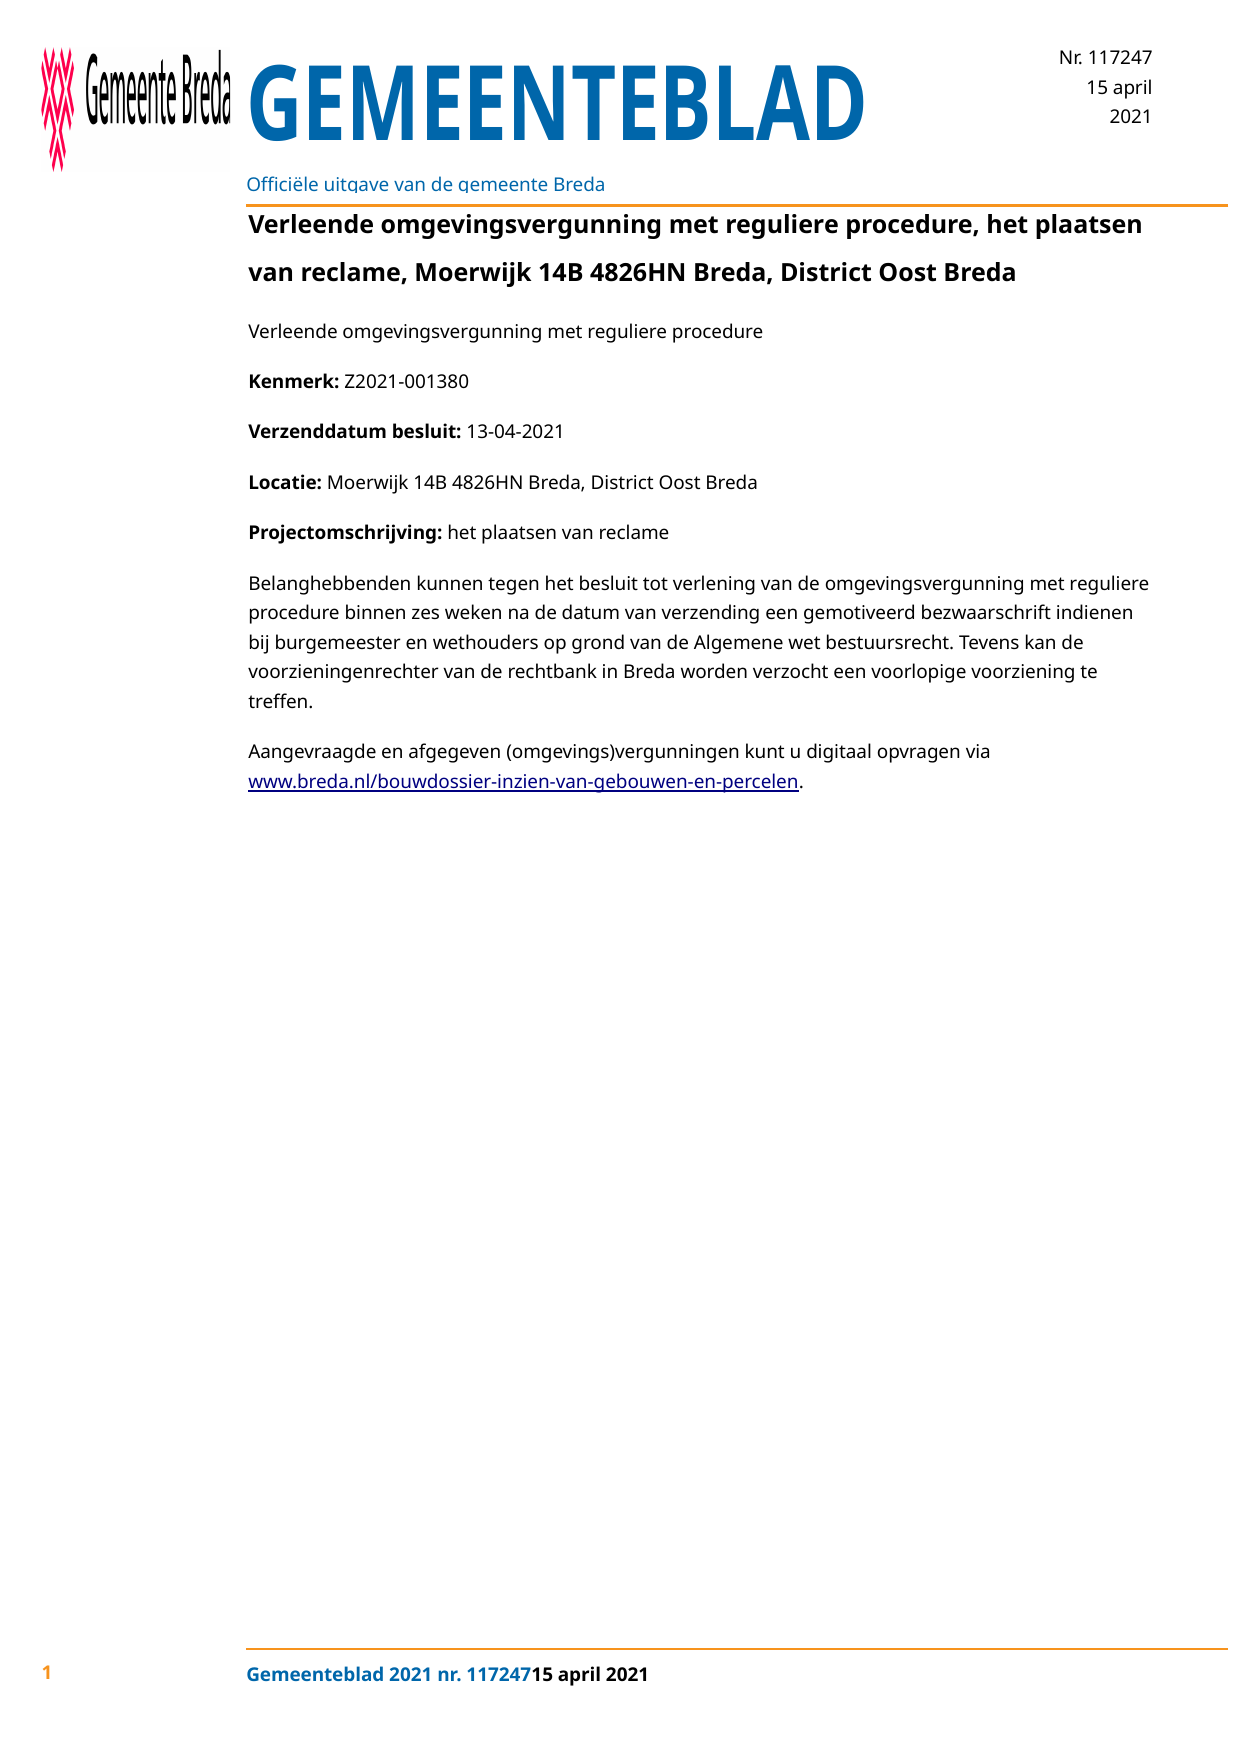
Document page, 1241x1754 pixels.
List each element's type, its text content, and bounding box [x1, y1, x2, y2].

text Verleende omgevingsvergunning met reguliere procedure, het plaatsen van reclame, Moerwijk 14B 4826HN Breda, District Oost Breda [248, 207, 1152, 288]
text Projectomschrijving: het plaatsen van reclame [248, 519, 1152, 545]
text Kenmerk: Z2021-001380 [248, 368, 1152, 394]
text Locatie: Moerwijk 14B 4826HN Breda, District Oost Breda [248, 469, 1152, 495]
picture [41, 47, 231, 172]
text Verleende omgevingsvergunning met reguliere procedure [248, 318, 1152, 344]
text Belanghebbenden kunnen tegen het besluit tot verlening van de omgevingsvergunning met reguliere procedure binnen zes weken na de datum van verzending een gemotiveerd bezwaarschrift indienen bij burgemeester en wethouders op grond van de Algemene wet bestuursrecht. Tevens kan de voorzieningenrechter van de rechtbank in Breda worden verzocht een voorlopige voorziening te treffen. [248, 570, 1152, 714]
text Aangevraagde en afgegeven (omgevings)vergunningen kunt u digitaal opvragen via www.breda.nl/bouwdossier-inzien-van-gebouwen-en-percelen. [248, 739, 1152, 794]
text Verzenddatum besluit: 13-04-2021 [248, 419, 1152, 444]
